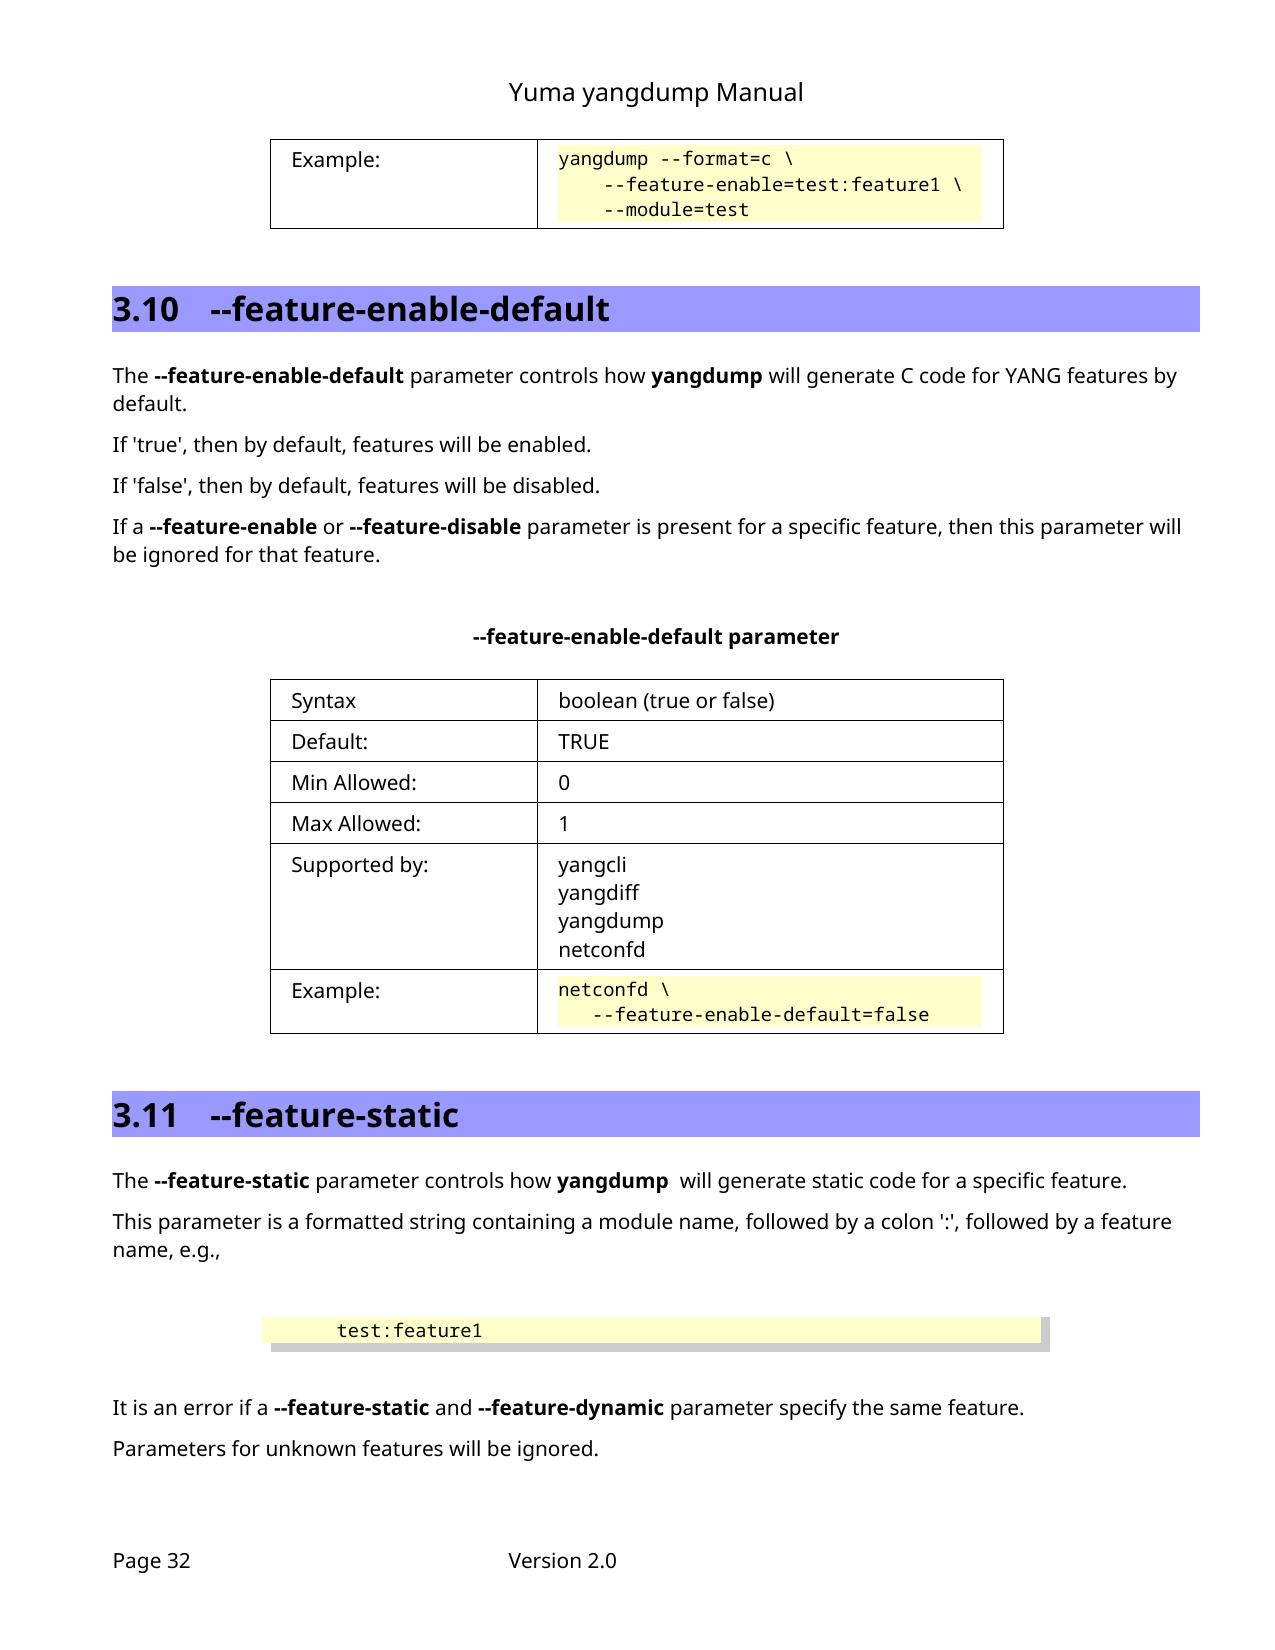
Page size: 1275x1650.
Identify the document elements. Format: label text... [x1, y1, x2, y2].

text test:feature1 [262, 1317, 1041, 1343]
subtitle --feature-static [112, 1091, 1200, 1137]
subtitle --feature-enable-default [112, 286, 1200, 332]
table_cell Supported by: [271, 844, 537, 969]
table_cell Min Allowed: [271, 762, 537, 802]
table_cell netconfd \ --feature-enable-default=false [538, 970, 1003, 1033]
text This parameter is a formatted string containing a module name, followed by a colon ':', followed by a feature name, e.g., [112, 1207, 1200, 1264]
text Parameters for unknown features will be ignored. [112, 1434, 1200, 1462]
subtitle --feature-enable-default parameter [127, 622, 1185, 651]
text It is an error if a --feature-static and --feature-dynamic parameter specify the same feature. [112, 1393, 1200, 1421]
table_cell 1 [538, 803, 1003, 843]
table_cell 0 [538, 762, 1003, 802]
table_cell Max Allowed: [271, 803, 537, 843]
table_cell yangdump --format=c \ --feature-enable=test:feature1 \ --module=test [538, 140, 1003, 228]
table_cell Example: [271, 970, 537, 1033]
table_header boolean (true or false) [538, 680, 1003, 720]
table_cell Default: [271, 721, 537, 761]
table_cell yangcli yangdiff yangdump netconfd [538, 844, 1003, 969]
text If 'false', then by default, features will be disabled. [112, 471, 1200, 499]
table_cell TRUE [538, 721, 1003, 761]
text The --feature-enable-default parameter controls how yangdump will generate C code for YANG features by default. [112, 361, 1200, 418]
text If a --feature-enable or --feature-disable parameter is present for a specific feature, then this parameter will be ignored for that feature. [112, 512, 1200, 569]
table_header Syntax [271, 680, 537, 720]
table_cell Example: [271, 140, 537, 228]
text The --feature-static parameter controls how yangdump will generate static code for a specific feature. [112, 1166, 1200, 1194]
text If 'true', then by default, features will be enabled. [112, 430, 1200, 459]
